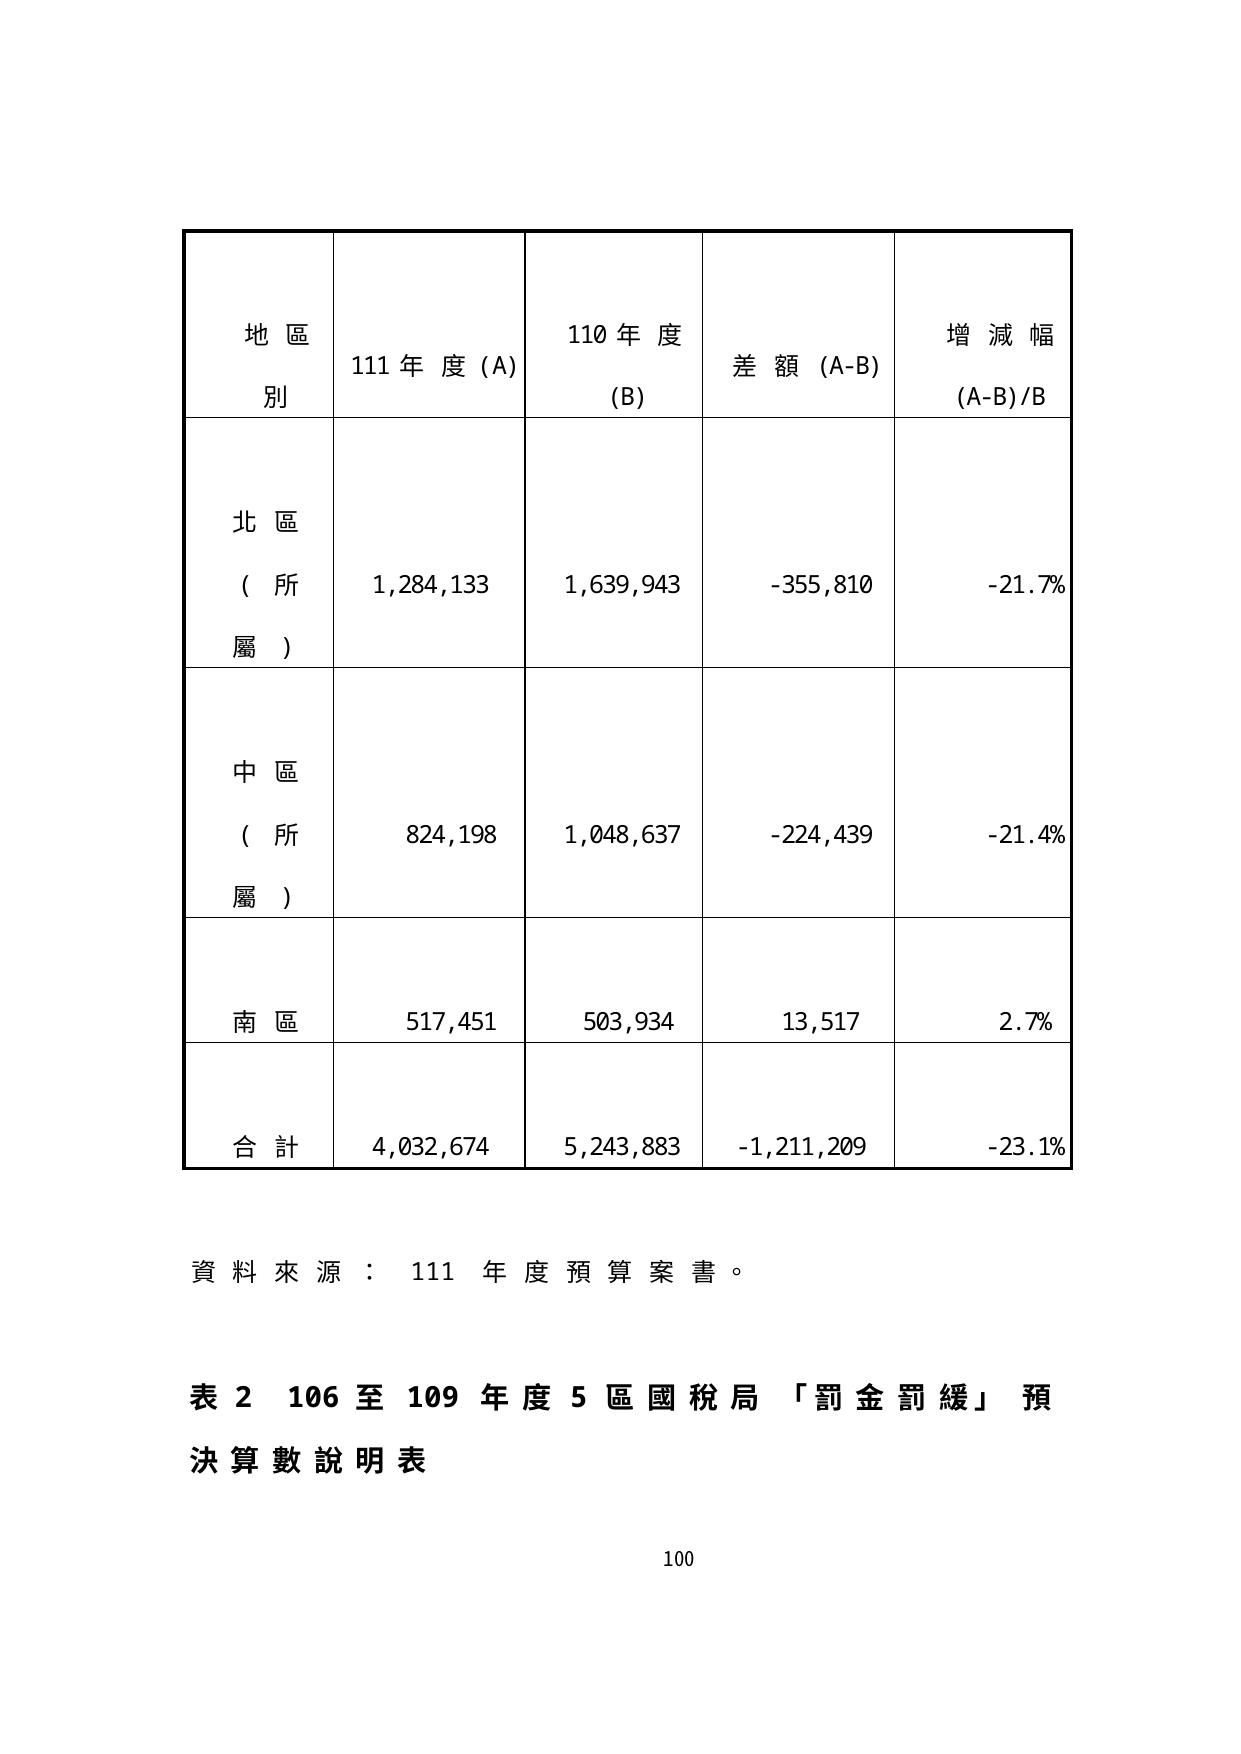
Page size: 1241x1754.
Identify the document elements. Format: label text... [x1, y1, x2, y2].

table_cell 4,032,674 [334, 1043, 524, 1167]
table_cell 824,198 [334, 668, 524, 917]
text 資料來源：111年度預算案書。 [183, 1229, 1058, 1292]
table_header 差額(A-B) [703, 233, 894, 417]
table_cell 1,639,943 [526, 418, 702, 667]
table_cell -21.7% [895, 418, 1070, 667]
table_cell -1,211,209 [703, 1043, 894, 1167]
table_header 111年度(A) [334, 233, 524, 417]
table_cell -224,439 [703, 668, 894, 917]
table_cell -23.1% [895, 1043, 1070, 1167]
table_header 地區別 [186, 233, 333, 417]
table_cell 5,243,883 [526, 1043, 702, 1167]
table_cell -21.4% [895, 668, 1070, 917]
table_cell 517,451 [334, 918, 524, 1042]
table_cell 13,517 [703, 918, 894, 1042]
table_cell 北區(所屬) [186, 418, 333, 667]
table_cell 1,048,637 [526, 668, 702, 917]
table_cell -355,810 [703, 418, 894, 667]
table_cell 1,284,133 [334, 418, 524, 667]
table_cell 南區 [186, 918, 333, 1042]
table_cell 合計 [186, 1043, 333, 1167]
table_header 110年度(B) [526, 233, 702, 417]
table_header 增減幅(A-B)/B [895, 233, 1070, 417]
text 表2 106至109年度5區國稅局「罰金罰緩」預決算數說明表 [183, 1354, 1058, 1479]
table_cell 2.7% [895, 918, 1070, 1042]
table_cell 503,934 [526, 918, 702, 1042]
table_cell 中區(所屬) [186, 668, 333, 917]
